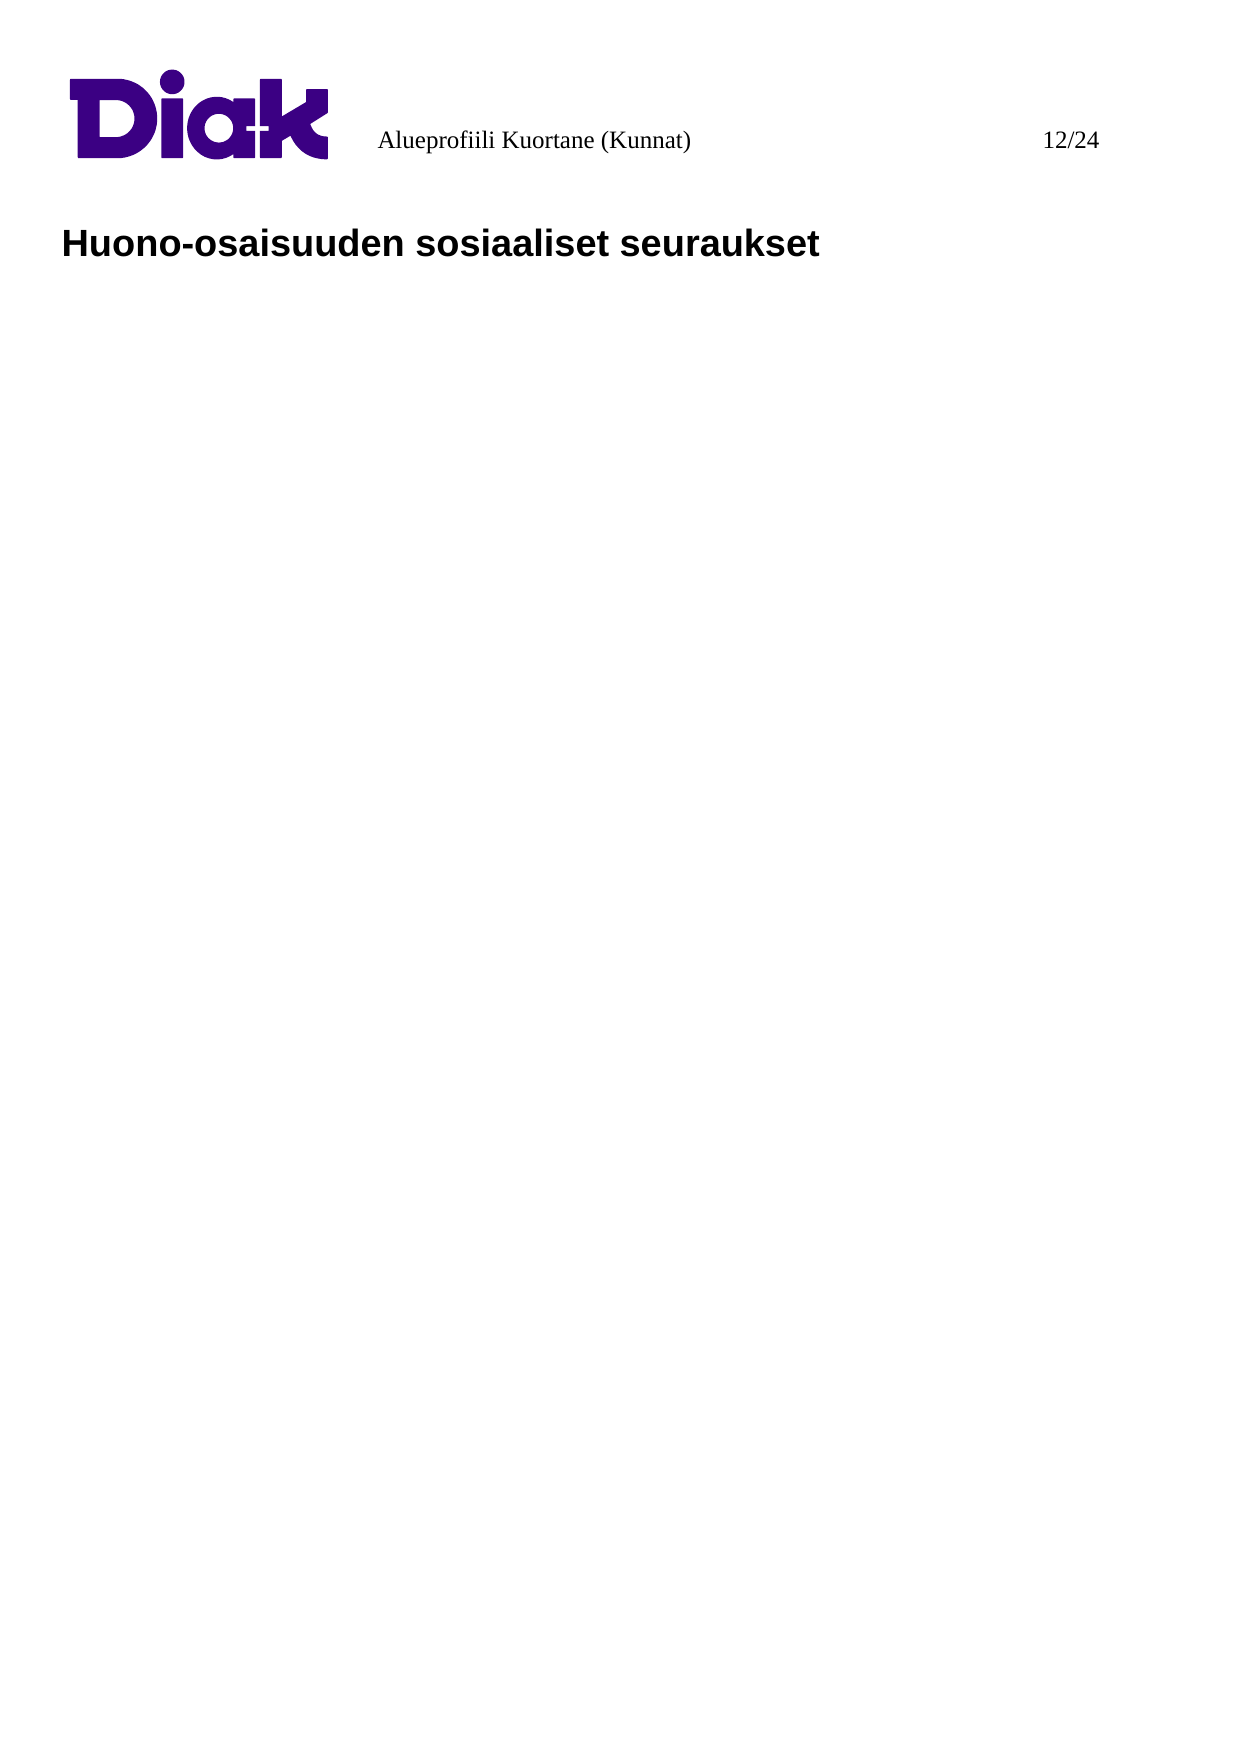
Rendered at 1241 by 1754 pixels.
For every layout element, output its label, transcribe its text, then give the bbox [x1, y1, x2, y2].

subtitle Huono-osaisuuden sosiaaliset seuraukset [61, 221, 1179, 265]
